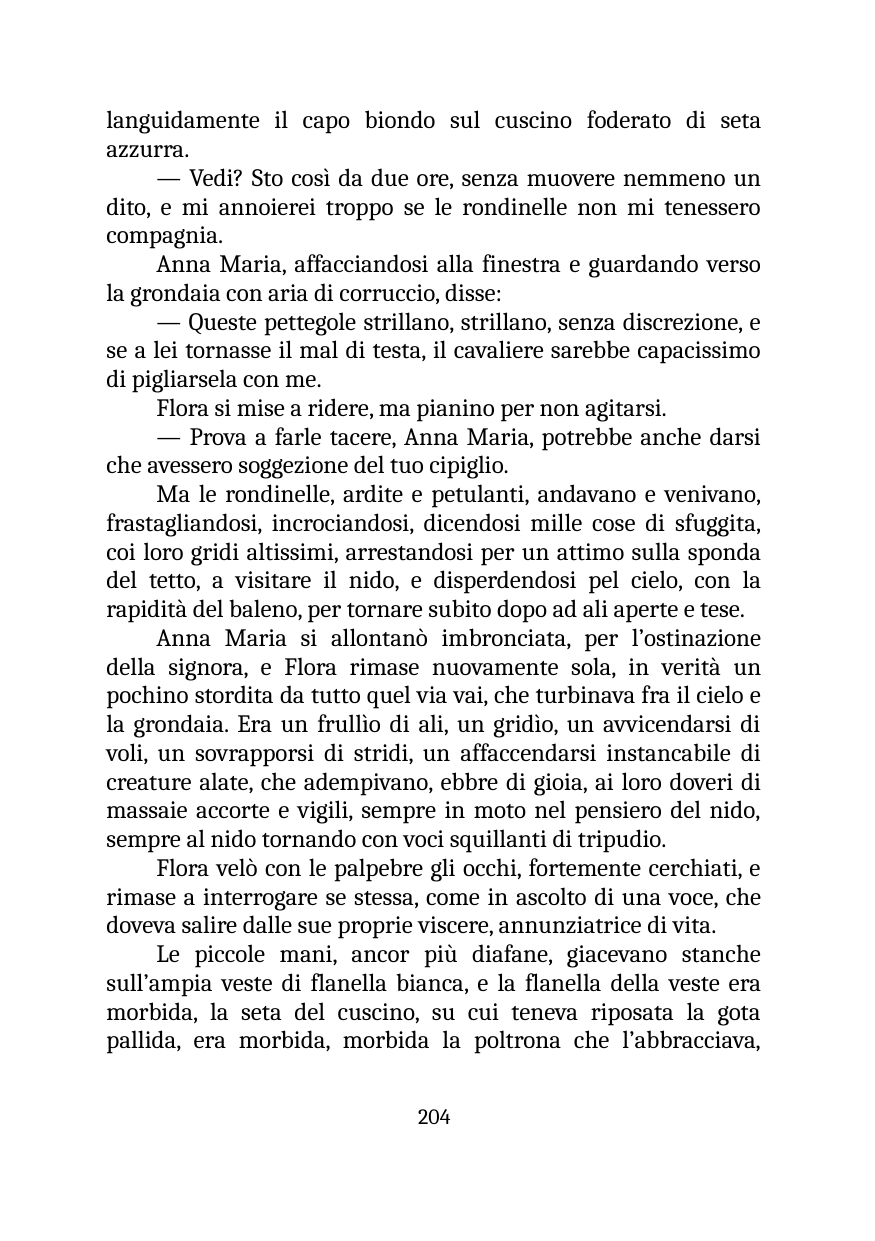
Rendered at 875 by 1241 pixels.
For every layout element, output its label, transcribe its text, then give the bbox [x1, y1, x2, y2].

text Flora si mise a ridere, ma pianino per non agitarsi. [106, 394, 762, 422]
text Flora velò con le palpebre gli occhi, fortemente cerchiati, e rimase a interrogare se stessa, come in ascolto di una voce, che doveva salire dalle sue proprie viscere, annunziatrice di vita. [106, 854, 762, 940]
text — Queste pettegole strillano, strillano, senza discrezione, e se a lei tornasse il mal di testa, il cavaliere sarebbe capacissimo di pigliarsela con me. [106, 307, 762, 394]
text Le piccole mani, ancor più diafane, giacevano stanche sull’ampia veste di flanella bianca, e la flanella della veste era morbida, la seta del cuscino, su cui teneva riposata la gota pallida, era morbida, morbida la poltrona che l’abbracciava, [106, 940, 762, 1055]
text Anna Maria si allontanò imbronciata, per l’ostinazione della signora, e Flora rimase nuovamente sola, in verità un pochino stordita da tutto quel via vai, che turbinava fra il cielo e la grondaia. Era un frullìo di ali, un gridìo, un avvicendarsi di voli, un sovrapporsi di stridi, un affaccendarsi instancabile di creature alate, che adempivano, ebbre di gioia, ai loro doveri di massaie accorte e vigili, sempre in moto nel pensiero del nido, sempre al nido tornando con voci squillanti di tripudio. [106, 624, 762, 854]
text Ma le rondinelle, ardite e petulanti, andavano e venivano, frastagliandosi, incrociandosi, dicendosi mille cose di sfuggita, coi loro gridi altissimi, arrestandosi per un attimo sulla sponda del tetto, a visitare il nido, e disperdendosi pel cielo, con la rapidità del baleno, per tornare subito dopo ad ali aperte e tese. [106, 480, 762, 624]
text — Prova a farle tacere, Anna Maria, potrebbe anche darsi che avessero soggezione del tuo cipiglio. [106, 422, 762, 480]
text — Vedi? Sto così da due ore, senza muovere nemmeno un dito, e mi annoierei troppo se le rondinelle non mi tenessero compagnia. [106, 164, 762, 250]
text languidamente il capo biondo sul cuscino foderato di seta azzurra. [106, 106, 762, 164]
text Anna Maria, affacciandosi alla finestra e guardando verso la grondaia con aria di corruccio, disse: [106, 250, 762, 307]
